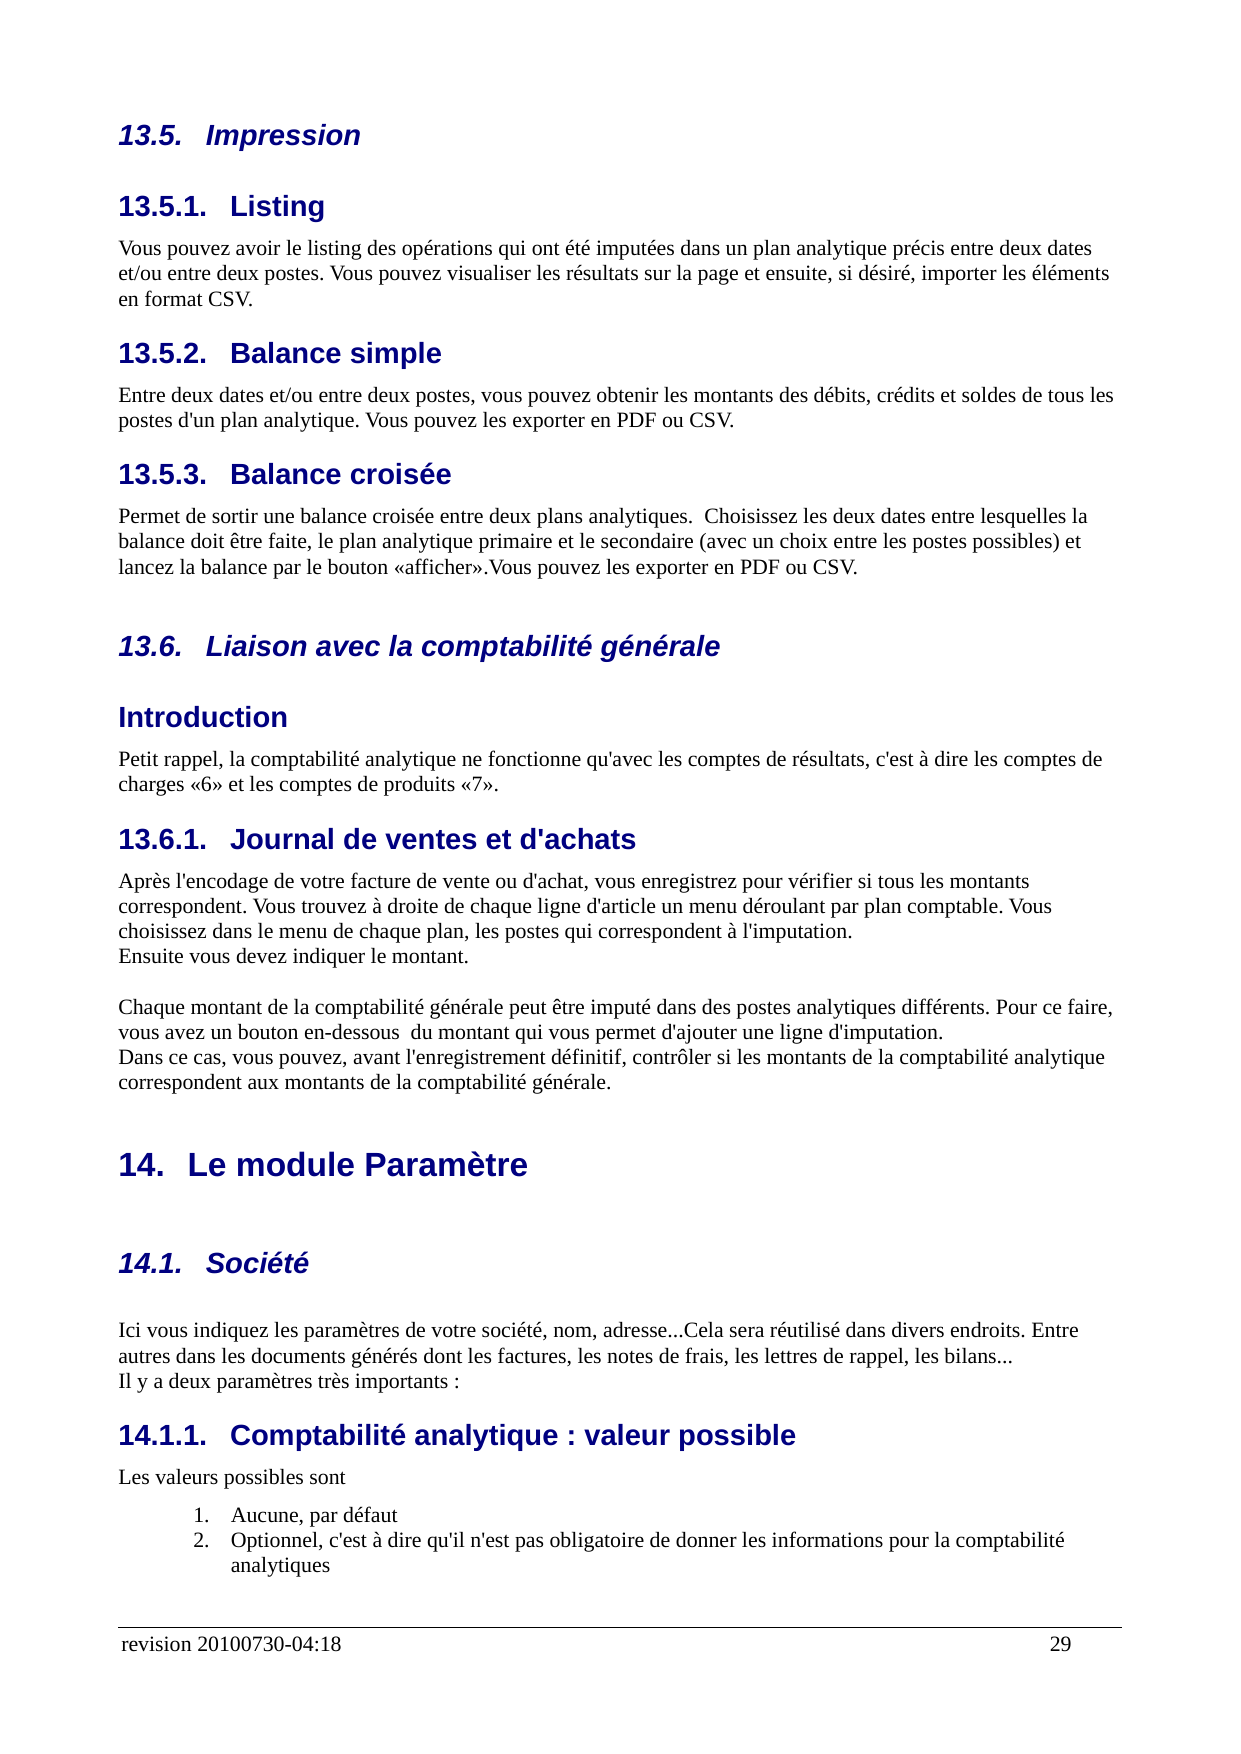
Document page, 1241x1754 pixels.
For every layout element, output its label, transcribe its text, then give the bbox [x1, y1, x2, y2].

text Ensuite vous devez indiquer le montant. [118, 943, 1122, 968]
text Ici vous indiquez les paramètres de votre société, nom, adresse...Cela sera réutilisé dans divers endroits. Entre autres dans les documents générés dont les factures, les notes de frais, les lettres de rappel, les bilans... [118, 1317, 1122, 1368]
text Il y a deux paramètres très importants : [118, 1368, 1122, 1393]
subtitle Listing [118, 189, 1122, 223]
text Entre deux dates et/ou entre deux postes, vous pouvez obtenir les montants des débits, crédits et soldes de tous les postes d'un plan analytique. Vous pouvez les exporter en PDF ou CSV. [118, 382, 1122, 432]
subtitle Balance croisée [118, 457, 1122, 491]
text Dans ce cas, vous pouvez, avant l'enregistrement définitif, contrôler si les montants de la comptabilité analytique correspondent aux montants de la comptabilité générale. [118, 1044, 1122, 1094]
subtitle Impression [118, 118, 1122, 152]
text Petit rappel, la comptabilité analytique ne fonctionne qu'avec les comptes de résultats, c'est à dire les comptes de charges «6» et les comptes de produits «7». [118, 746, 1122, 797]
subtitle Journal de ventes et d'achats [118, 822, 1122, 855]
text Permet de sortir une balance croisée entre deux plans analytiques. Choisissez les deux dates entre lesquelles la balance doit être faite, le plan analytique primaire et le secondaire (avec un choix entre les postes possibles) et lancez la balance par le bouton «afficher».Vous pouvez les exporter en PDF ou CSV. [118, 503, 1122, 579]
text Chaque montant de la comptabilité générale peut être imputé dans des postes analytiques différents. Pour ce faire, vous avez un bouton en-dessous du montant qui vous permet d'ajouter une ligne d'imputation. [118, 994, 1122, 1044]
text Vous pouvez avoir le listing des opérations qui ont été imputées dans un plan analytique précis entre deux dates et/ou entre deux postes. Vous pouvez visualiser les résultats sur la page et ensuite, si désiré, importer les éléments en format CSV. [118, 235, 1122, 311]
subtitle Balance simple [118, 336, 1122, 369]
text Après l'encodage de votre facture de vente ou d'achat, vous enregistrez pour vérifier si tous les montants correspondent. Vous trouvez à droite de chaque ligne d'article un menu déroulant par plan comptable. Vous choisissez dans le menu de chaque plan, les postes qui correspondent à l'imputation. [118, 868, 1122, 943]
list Aucune, par défaut [193, 1502, 1122, 1527]
subtitle Le module Paramètre [118, 1145, 1122, 1183]
subtitle Société [118, 1246, 1122, 1280]
subtitle Comptabilité analytique : valeur possible [118, 1418, 1122, 1452]
text Les valeurs possibles sont [118, 1464, 1122, 1489]
subtitle Liaison avec la comptabilité générale [118, 629, 1122, 663]
subtitle Introduction [118, 700, 1122, 734]
list Optionnel, c'est à dire qu'il n'est pas obligatoire de donner les informations pour la comptabilité analytiques [193, 1527, 1122, 1577]
